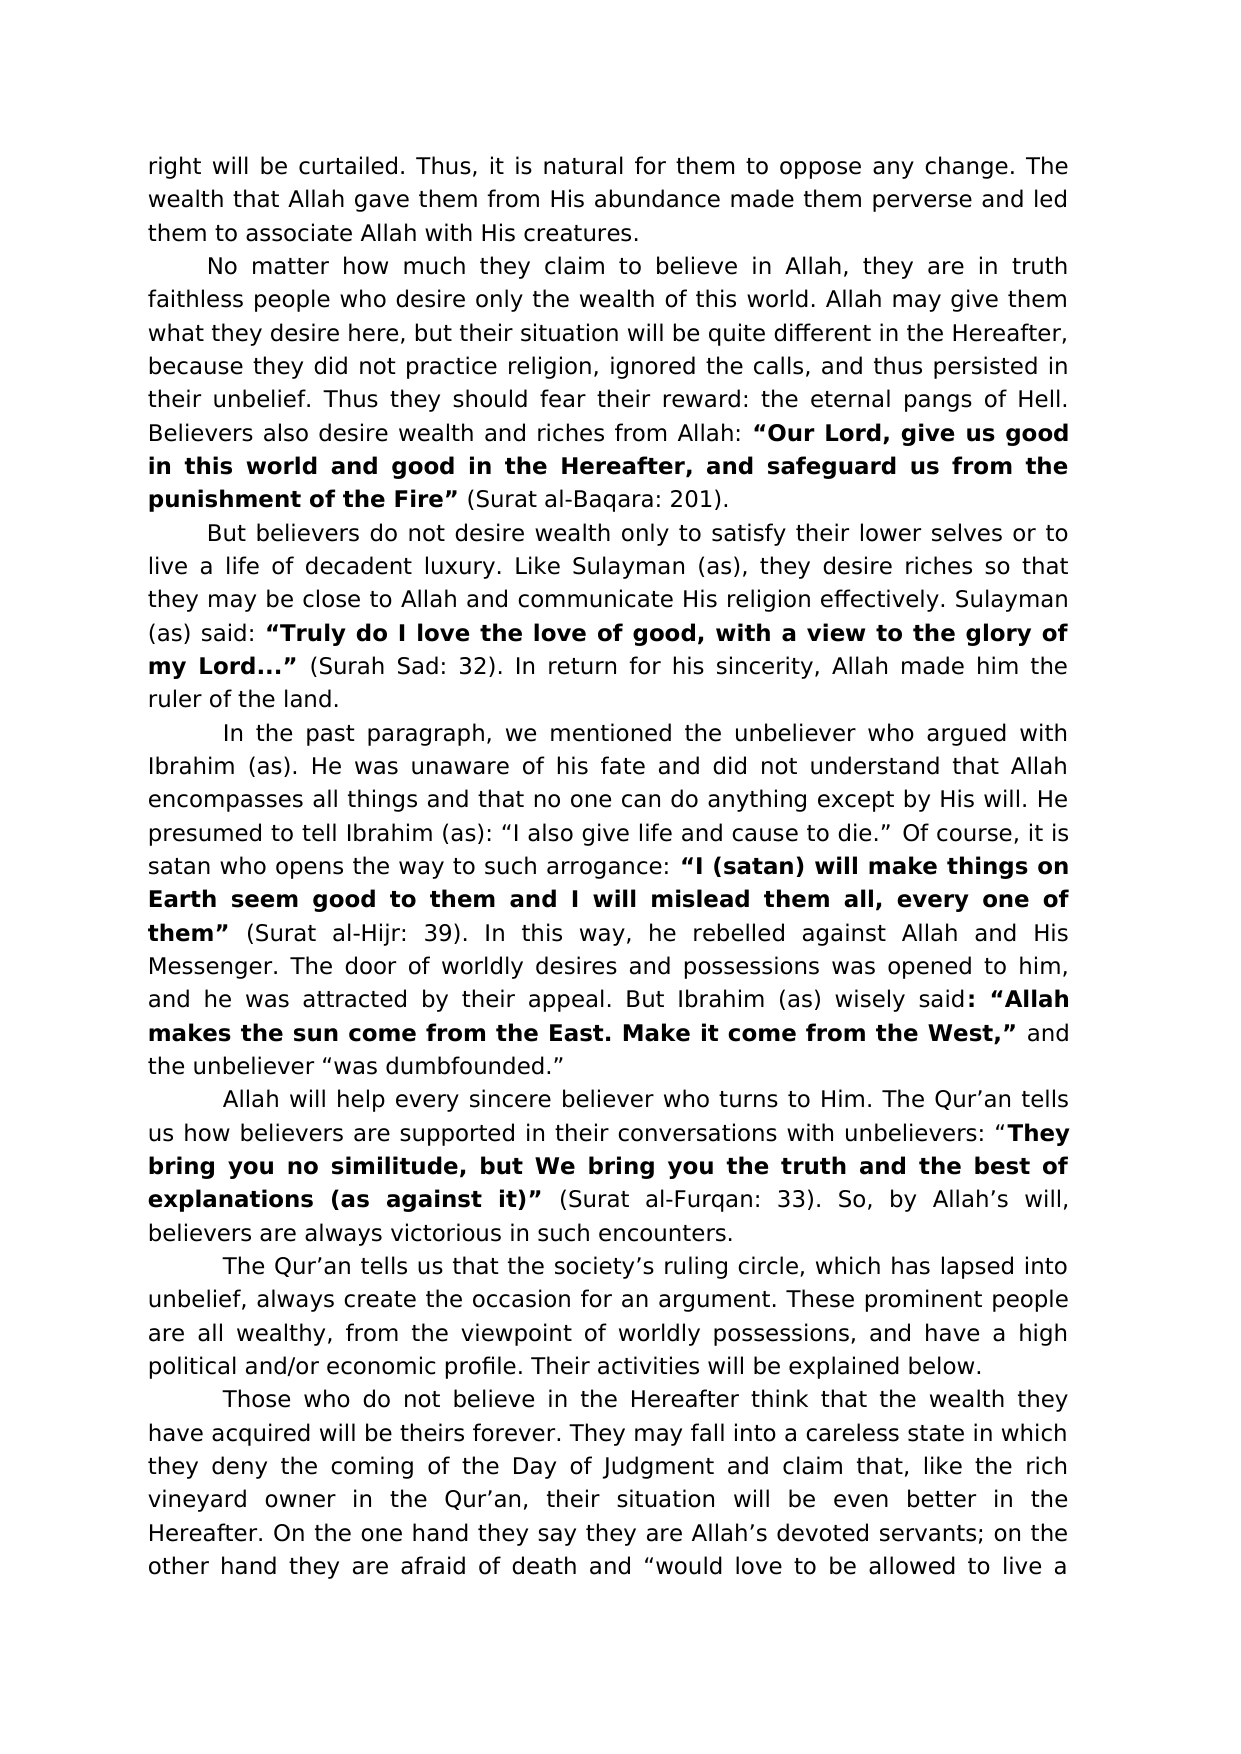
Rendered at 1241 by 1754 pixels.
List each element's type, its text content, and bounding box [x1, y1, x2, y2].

text No matter how much they claim to believe in Allah, they are in truth faithless people who desire only the wealth of this world. Allah may give them what they desire here, but their situation will be quite different in the Hereafter, because they did not practice religion, ignored the calls, and thus persisted in their unbelief. Thus they should fear their reward: the eternal pangs of Hell. Believers also desire wealth and riches from Allah: “Our Lord, give us good in this world and good in the Hereafter, and safeguard us from the punishment of the Fire” (Surat al-Baqara: 201). [148, 248, 1070, 514]
text The Qur’an tells us that the society’s ruling circle, which has lapsed into unbelief, always create the occasion for an argument. These prominent people are all wealthy, from the viewpoint of worldly possessions, and have a high political and/or economic profile. Their activities will be explained below. [148, 1248, 1070, 1381]
text In the past paragraph, we mentioned the unbeliever who argued with Ibrahim (as). He was unaware of his fate and did not understand that Allah encompasses all things and that no one can do anything except by His will. He presumed to tell Ibrahim (as): “I also give life and cause to die.” Of course, it is satan who opens the way to such arrogance: “I (satan) will make things on Earth seem good to them and I will mislead them all, every one of them” (Surat al-Hijr: 39). In this way, he rebelled against Allah and His Messenger. The door of worldly desires and possessions was opened to him, and he was attracted by their appeal. But Ibrahim (as) wisely said: “Allah makes the sun come from the East. Make it come from the West,” and the unbeliever “was dumbfounded.” [148, 714, 1070, 1081]
text Allah will help every sincere believer who turns to Him. The Qur’an tells us how believers are supported in their conversations with unbelievers: “They bring you no similitude, but We bring you the truth and the best of explanations (as against it)” (Surat al-Furqan: 33). So, by Allah’s will, believers are always victorious in such encounters. [148, 1081, 1070, 1248]
text Those who do not believe in the Hereafter think that the wealth they have acquired will be theirs forever. They may fall into a careless state in which they deny the coming of the Day of Judgment and claim that, like the rich vineyard owner in the Qur’an, their situation will be even better in the Hereafter. On the one hand they say they are Allah’s devoted servants; on the other hand they are afraid of death and “would love to be allowed to live a [148, 1381, 1070, 1581]
text But believers do not desire wealth only to satisfy their lower selves or to live a life of decadent luxury. Like Sulayman (as), they desire riches so that they may be close to Allah and communicate His religion effectively. Sulayman (as) said: “Truly do I love the love of good, with a view to the glory of my Lord...” (Surah Sad: 32). In return for his sincerity, Allah made him the ruler of the land. [148, 514, 1070, 714]
text right will be curtailed. Thus, it is natural for them to oppose any change. The wealth that Allah gave them from His abundance made them perverse and led them to associate Allah with His creatures. [148, 148, 1070, 248]
